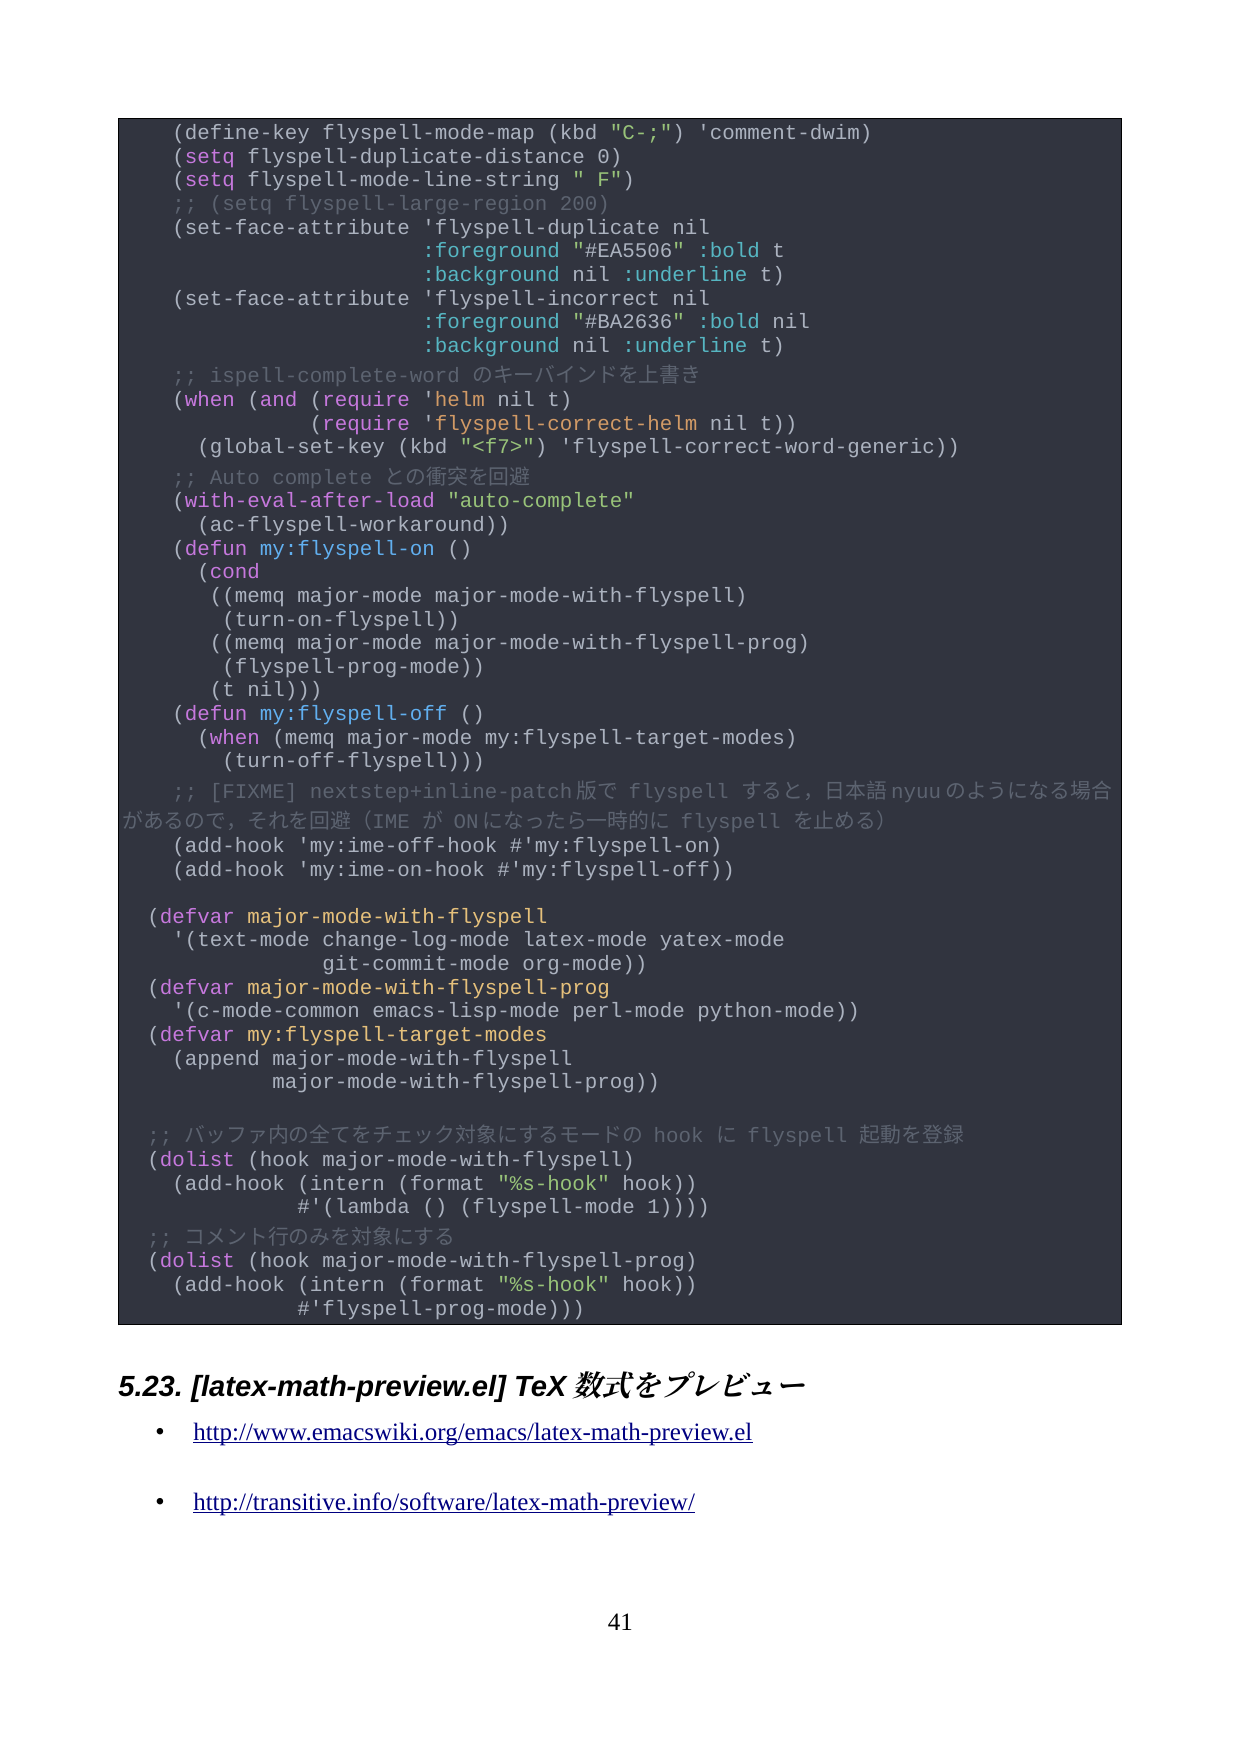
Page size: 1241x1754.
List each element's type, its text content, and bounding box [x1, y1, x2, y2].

text (global-set-key (kbd "<f7>") 'flyspell-correct-word-generic)) [119, 432, 1121, 456]
text (defvar major-mode-with-flyspell [119, 902, 1121, 926]
text git-commit-mode org-mode)) [119, 949, 1121, 973]
text (defvar major-mode-with-flyspell-prog [119, 973, 1121, 996]
text (flyspell-prog-mode)) [119, 652, 1121, 676]
text #'(lambda () (flyspell-mode 1)))) [119, 1192, 1121, 1216]
text #'flyspell-prog-mode))) [119, 1294, 1121, 1324]
text '(c-mode-common emacs-lisp-mode perl-mode python-mode)) [119, 996, 1121, 1020]
text (when (memq major-mode my:flyspell-target-modes) [119, 723, 1121, 746]
text (dolist (hook major-mode-with-flyspell-prog) [119, 1246, 1121, 1270]
text major-mode-with-flyspell-prog)) [119, 1067, 1121, 1091]
text :foreground "#BA2636" :bold nil [119, 307, 1121, 331]
text '(text-mode change-log-mode latex-mode yatex-mode [119, 926, 1121, 949]
text :foreground "#EA5506" :bold t [119, 236, 1121, 260]
text (setq flyspell-mode-line-string " F") [119, 165, 1121, 189]
text (with-eval-after-load "auto-complete" [119, 486, 1121, 510]
text ;; Auto complete との衝突を回避 [119, 456, 1121, 486]
text (when (and (require 'helm nil t) [119, 385, 1121, 409]
text (defun my:flyspell-off () [119, 699, 1121, 723]
text (add-hook (intern (format "%s-hook" hook)) [119, 1270, 1121, 1294]
text (defvar my:flyspell-target-modes [119, 1020, 1121, 1044]
text (add-hook 'my:ime-on-hook #'my:flyspell-off)) [119, 854, 1121, 878]
text (add-hook (intern (format "%s-hook" hook)) [119, 1169, 1121, 1192]
text (define-key flyspell-mode-map (kbd "C-;") 'comment-dwim) [119, 119, 1121, 142]
text (cond [119, 557, 1121, 581]
text (turn-on-flyspell)) [119, 604, 1121, 628]
text ;; [FIXME] nextstep+inline-patch版で flyspell すると，日本語nyuuのようになる場合があるので，それを回避（IME が ONになったら一時的に flyspell を止める） [119, 770, 1121, 831]
text (setq flyspell-duplicate-distance 0) [119, 142, 1121, 165]
text (turn-off-flyspell))) [119, 746, 1121, 770]
text ((memq major-mode major-mode-with-flyspell) [119, 581, 1121, 604]
text :background nil :underline t) [119, 260, 1121, 284]
text :background nil :underline t) [119, 331, 1121, 354]
text (dolist (hook major-mode-with-flyspell) [119, 1145, 1121, 1169]
text ;; (setq flyspell-large-region 200) [119, 189, 1121, 213]
text (defun my:flyspell-on () [119, 534, 1121, 557]
list http://www.emacswiki.org/emacs/latex-math-preview.el [156, 1417, 1122, 1474]
text (ac-flyspell-workaround)) [119, 510, 1121, 534]
list http://transitive.info/software/latex-math-preview/ [156, 1487, 1122, 1544]
text ;; ispell-complete-word のキーバインドを上書き [119, 354, 1121, 385]
text (set-face-attribute 'flyspell-incorrect nil [119, 284, 1121, 307]
text ;; バッファ内の全てをチェック対象にするモードの hook に flyspell 起動を登録 [119, 1115, 1121, 1145]
text (require 'flyspell-correct-helm nil t)) [119, 409, 1121, 432]
text (append major-mode-with-flyspell [119, 1044, 1121, 1067]
text (set-face-attribute 'flyspell-duplicate nil [119, 213, 1121, 236]
subtitle [latex-math-preview.el] TeX数式をプレビュー [118, 1363, 1122, 1404]
text ((memq major-mode major-mode-with-flyspell-prog) [119, 628, 1121, 652]
text ;; コメント行のみを対象にする [119, 1216, 1121, 1246]
text (t nil))) [119, 676, 1121, 699]
text (add-hook 'my:ime-off-hook #'my:flyspell-on) [119, 831, 1121, 854]
